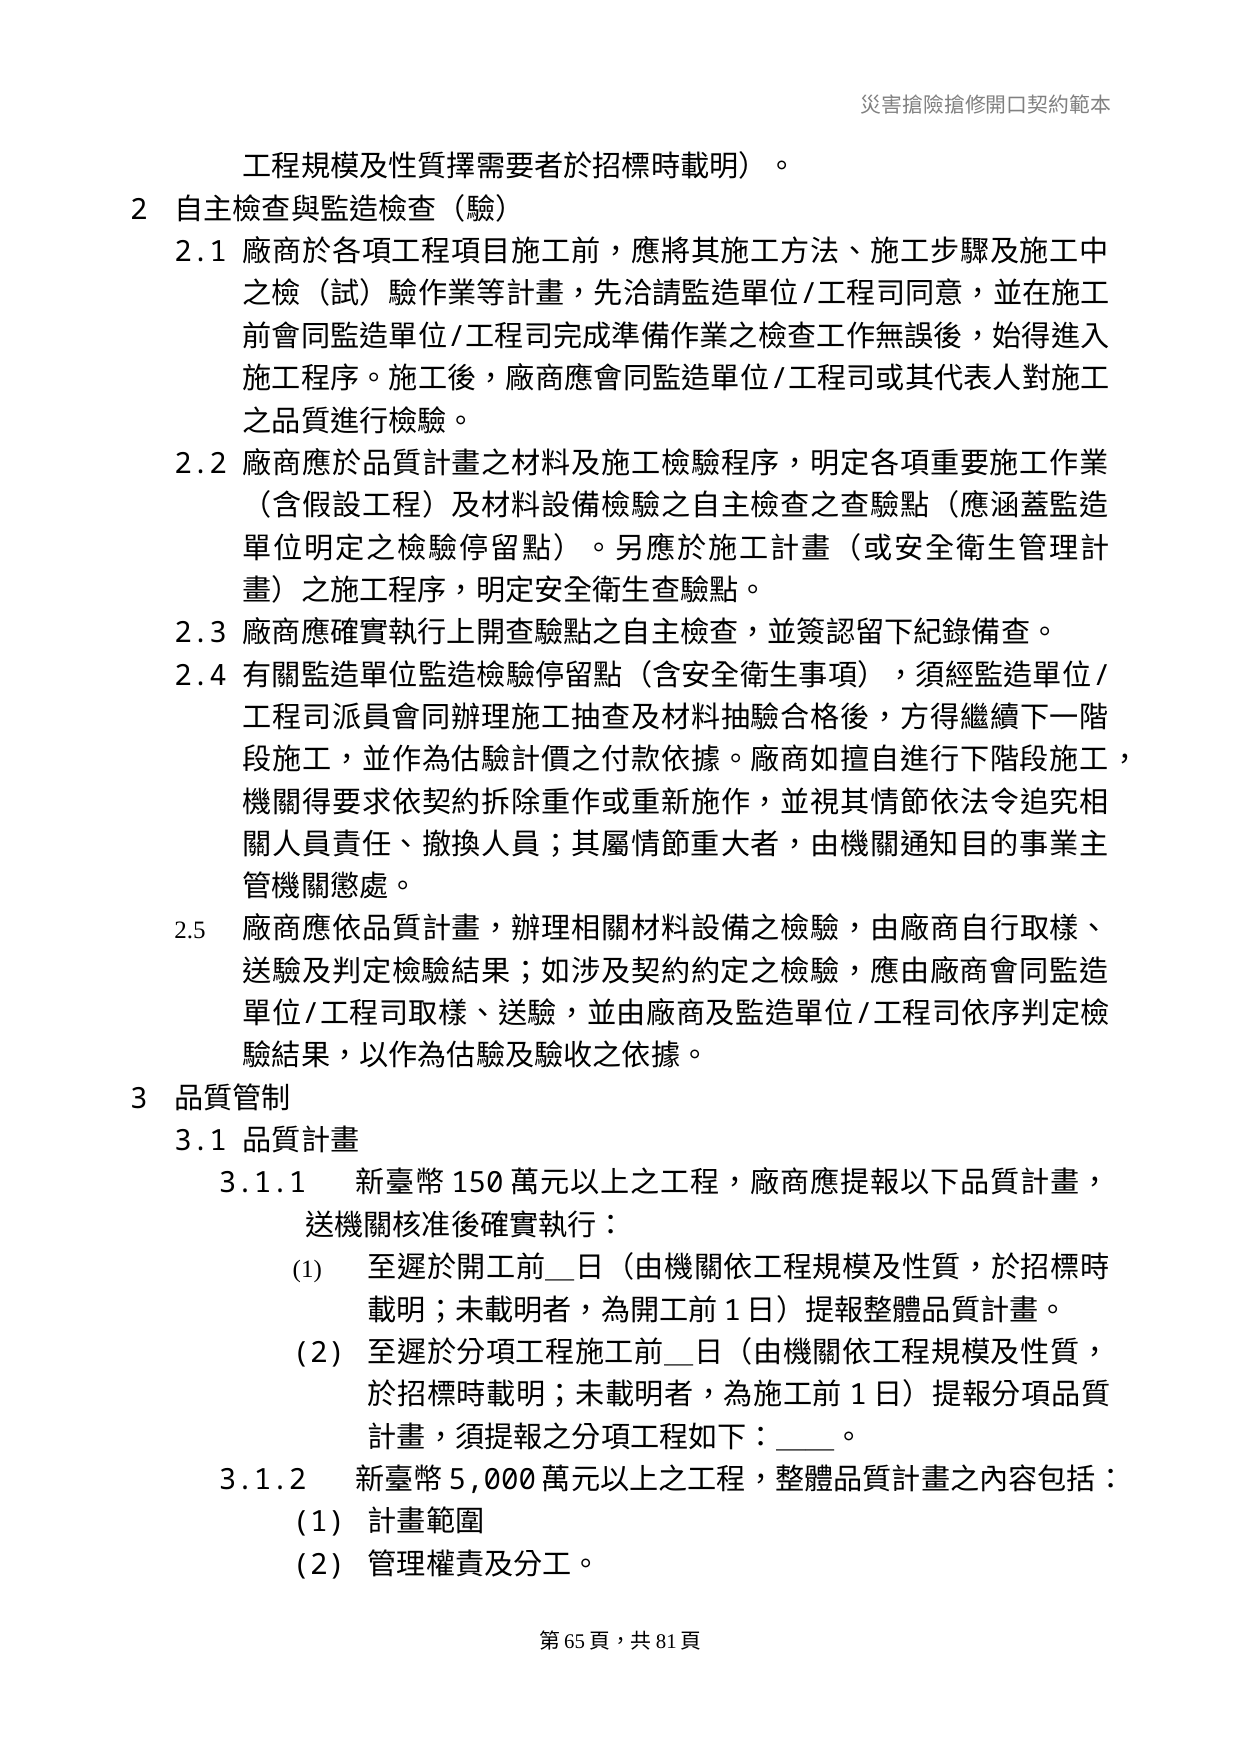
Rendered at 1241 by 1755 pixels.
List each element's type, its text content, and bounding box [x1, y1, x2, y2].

list 品質管制 [130, 1074, 1110, 1117]
list 工程規模及性質擇需要者於招標時載明）。 [174, 143, 1110, 185]
list 廠商應確實執行上開查驗點之自主檢查，並簽認留下紀錄備查。 [174, 609, 1110, 651]
list 有關監造單位監造檢驗停留點（含安全衛生事項），須經監造單位/工程司派員會同辦理施工抽查及材料抽驗合格後，方得繼續下一階段施工，並作為估驗計價之付款依據。廠商如擅自進行下階段施工，機關得要求依契約拆除重作或重新施作，並視其情節依法令追究相關人員責任、撤換人員；其屬情節重大者，由機關通知目的事業主管機關懲處。 [174, 651, 1110, 905]
list 品質計畫 [174, 1117, 1110, 1159]
list 自主檢查與監造檢查（驗） [130, 185, 1110, 228]
list 至遲於分項工程施工前＿日（由機關依工程規模及性質，於招標時載明；未載明者，為施工前1日）提報分項品質計畫，須提報之分項工程如下：＿＿。 [292, 1328, 1110, 1456]
list 新臺幣5,000萬元以上之工程，整體品質計畫之內容包括： [218, 1456, 1110, 1498]
list 管理權責及分工。 [292, 1540, 1110, 1583]
list 廠商於各項工程項目施工前，應將其施工方法、施工步驟及施工中之檢（試）驗作業等計畫，先洽請監造單位/工程司同意，並在施工前會同監造單位/工程司完成準備作業之檢查工作無誤後，始得進入施工程序。施工後，廠商應會同監造單位/工程司或其代表人對施工之品質進行檢驗。 [174, 228, 1110, 439]
list 計畫範圍 [292, 1498, 1110, 1540]
list 至遲於開工前＿日（由機關依工程規模及性質，於招標時載明；未載明者，為開工前1日）提報整體品質計畫。 [292, 1244, 1110, 1328]
list 新臺幣150萬元以上之工程，廠商應提報以下品質計畫，送機關核准後確實執行： [218, 1159, 1110, 1244]
list 廠商應於品質計畫之材料及施工檢驗程序，明定各項重要施工作業（含假設工程）及材料設備檢驗之自主檢查之查驗點（應涵蓋監造單位明定之檢驗停留點）。另應於施工計畫（或安全衛生管理計畫）之施工程序，明定安全衛生查驗點。 [174, 439, 1110, 609]
list 廠商應依品質計畫，辦理相關材料設備之檢驗，由廠商自行取樣、送驗及判定檢驗結果；如涉及契約約定之檢驗，應由廠商會同監造單位/工程司取樣、送驗，並由廠商及監造單位/工程司依序判定檢驗結果，以作為估驗及驗收之依據。 [174, 905, 1110, 1074]
